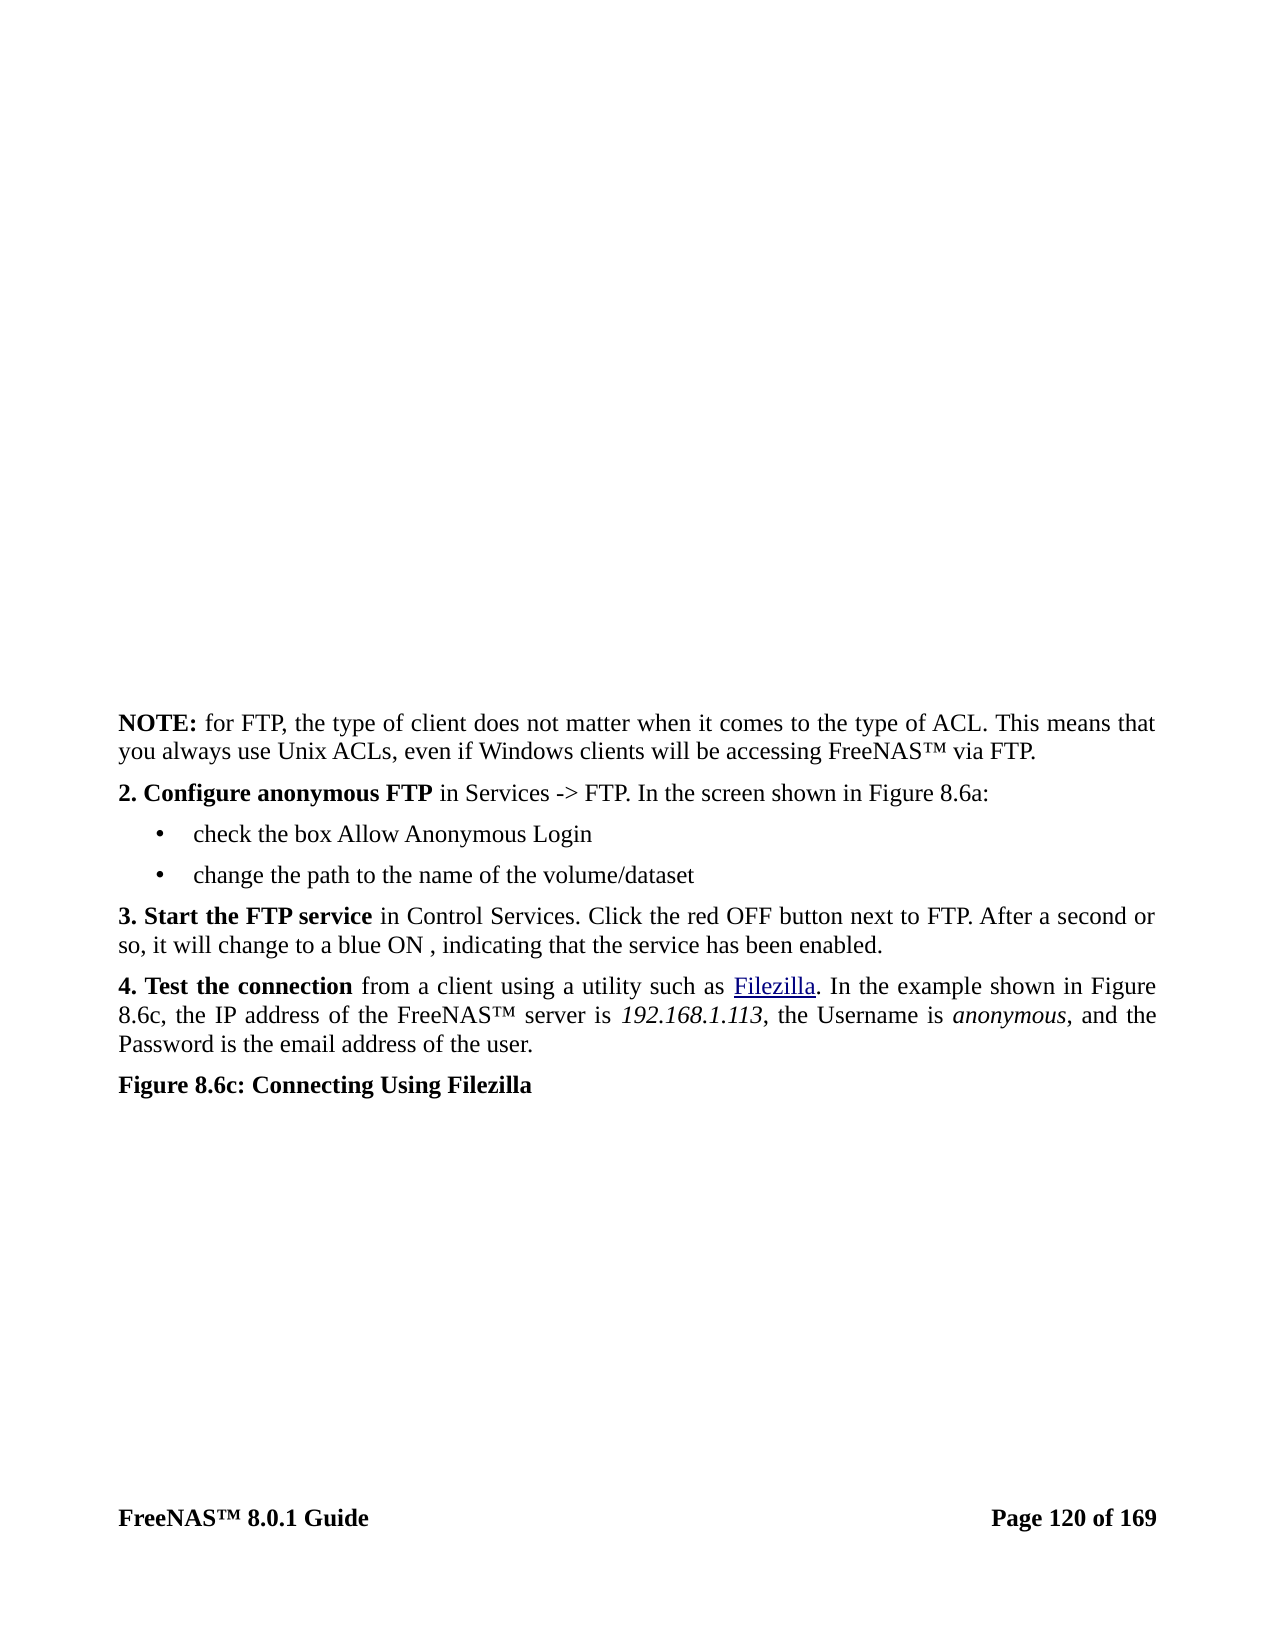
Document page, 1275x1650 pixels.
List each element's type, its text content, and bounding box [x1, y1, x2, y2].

text 2. Configure anonymous FTP in Services -> FTP. In the screen shown in Figure 8.6a: [118, 778, 1157, 806]
text 3. Start the FTP service in Control Services. Click the red OFF button next to FTP. After a second or so, it will change to a blue ON , indicating that the service has been enabled. [118, 901, 1157, 959]
text 4. Test the connection from a client using a utility such as Filezilla. In the example shown in Figure 8.6c, the IP address of the FreeNAS™ server is 192.168.1.113, the Username is anonymous, and the Password is the email address of the user. [118, 971, 1157, 1058]
list check the box Allow Anonymous Login [156, 819, 1157, 848]
list change the path to the name of the volume/dataset [156, 860, 1157, 889]
text NOTE: for FTP, the type of client does not matter when it comes to the type of ACL. This means that you always use Unix ACLs, even if Windows clients will be accessing FreeNAS™ via FTP. [118, 708, 1157, 765]
text Figure 8.6c: Connecting Using Filezilla [118, 1070, 1157, 1099]
